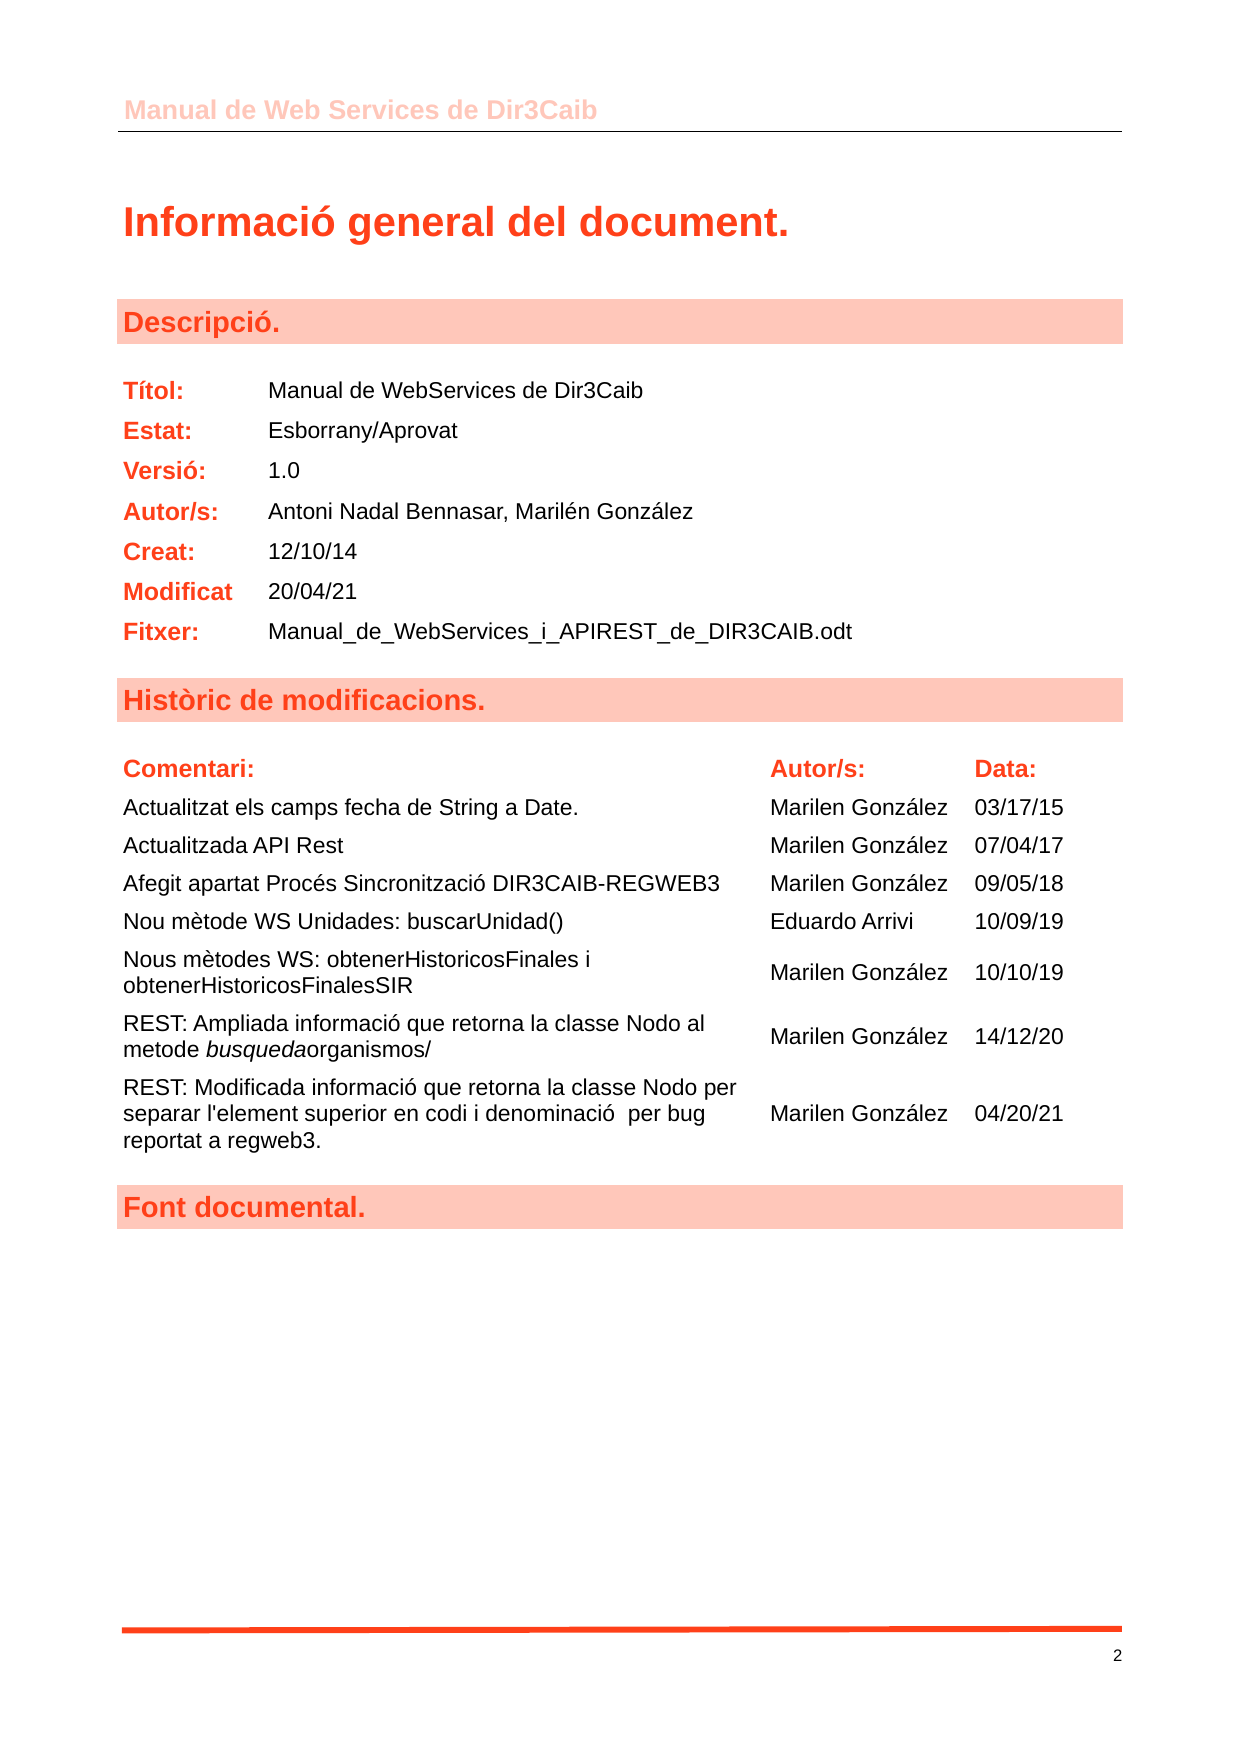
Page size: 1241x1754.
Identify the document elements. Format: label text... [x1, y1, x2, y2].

table_cell Nous mètodes WS: obtenerHistoricosFinales i obtenerHistoricosFinalesSIR [117, 940, 764, 1004]
table_cell 14/12/20 [969, 1004, 1123, 1068]
table_cell Manual_de_WebServices_i_APIREST_de_DIR3CAIB.odt [262, 611, 1123, 652]
table_cell Actualitzat els camps fecha de String a Date. [117, 789, 764, 826]
table_cell Autor/s: [764, 748, 968, 788]
table_cell Afegit apartat Procés Sincronització DIR3CAIB-REGWEB3 [117, 864, 764, 902]
table_cell Marilen González [764, 940, 968, 1004]
table_cell Marilen González [764, 826, 968, 864]
table_cell Antoni Nadal Bennasar, Marilén González [262, 491, 1123, 531]
table_cell 10/10/19 [969, 940, 1123, 1004]
table_cell 10/12/14 [262, 531, 1123, 571]
table_cell [117, 344, 1123, 370]
table_cell 17/03/15 [969, 789, 1123, 826]
table_cell [117, 1255, 1123, 1293]
table_cell [117, 1409, 1123, 1446]
table_cell [117, 1159, 1123, 1184]
table_cell Comentari: [117, 748, 764, 788]
table_cell [117, 1230, 1123, 1255]
table_cell Marilen González [764, 1068, 968, 1159]
table_cell 1.0 [262, 451, 1123, 491]
table_cell [117, 1371, 1123, 1409]
table_cell Font documental. [117, 1185, 1123, 1229]
table_cell Creat: [117, 531, 262, 571]
table_cell Descripció. [117, 299, 1123, 344]
table_cell Marilen González [764, 1004, 968, 1068]
table_cell 09/05/18 [969, 864, 1123, 902]
table_cell Fitxer: [117, 611, 262, 652]
table_cell [117, 652, 1123, 677]
table_cell 07/04/17 [969, 826, 1123, 864]
table_cell Eduardo Arrivi [764, 902, 968, 940]
table_cell Modificat [117, 571, 262, 611]
table_cell Títol: [117, 370, 262, 410]
table_cell REST: Ampliada informació que retorna la classe Nodo al metode busquedaorganismos/ [117, 1004, 764, 1068]
table_cell 10/09/19 [969, 902, 1123, 940]
table_cell Marilen González [764, 789, 968, 826]
table_cell [117, 1333, 1123, 1371]
table_cell Versió: [117, 451, 262, 491]
table_cell 20/04/21 [262, 571, 1123, 611]
table_cell [117, 1293, 1123, 1333]
table_cell [117, 723, 1123, 748]
table_cell Històric de modificacions. [117, 678, 1123, 722]
table_cell Marilen González [764, 864, 968, 902]
table_cell Esborrany/Aprovat [262, 410, 1123, 451]
table_header Informació general del document. [117, 192, 1123, 299]
table_cell Actualitzada API Rest [117, 826, 764, 864]
table_cell Autor/s: [117, 491, 262, 531]
table_cell [117, 1446, 1123, 1484]
table_cell Manual de WebServices de Dir3Caib [262, 370, 1123, 410]
table_cell 20/04/21 [969, 1068, 1123, 1159]
table_cell Data: [969, 748, 1123, 788]
table_cell Nou mètode WS Unidades: buscarUnidad() [117, 902, 764, 940]
table_cell REST: Modificada informació que retorna la classe Nodo per separar l'element superior en codi i denominació per bug reportat a regweb3. [117, 1068, 764, 1159]
table_cell Estat: [117, 410, 262, 451]
